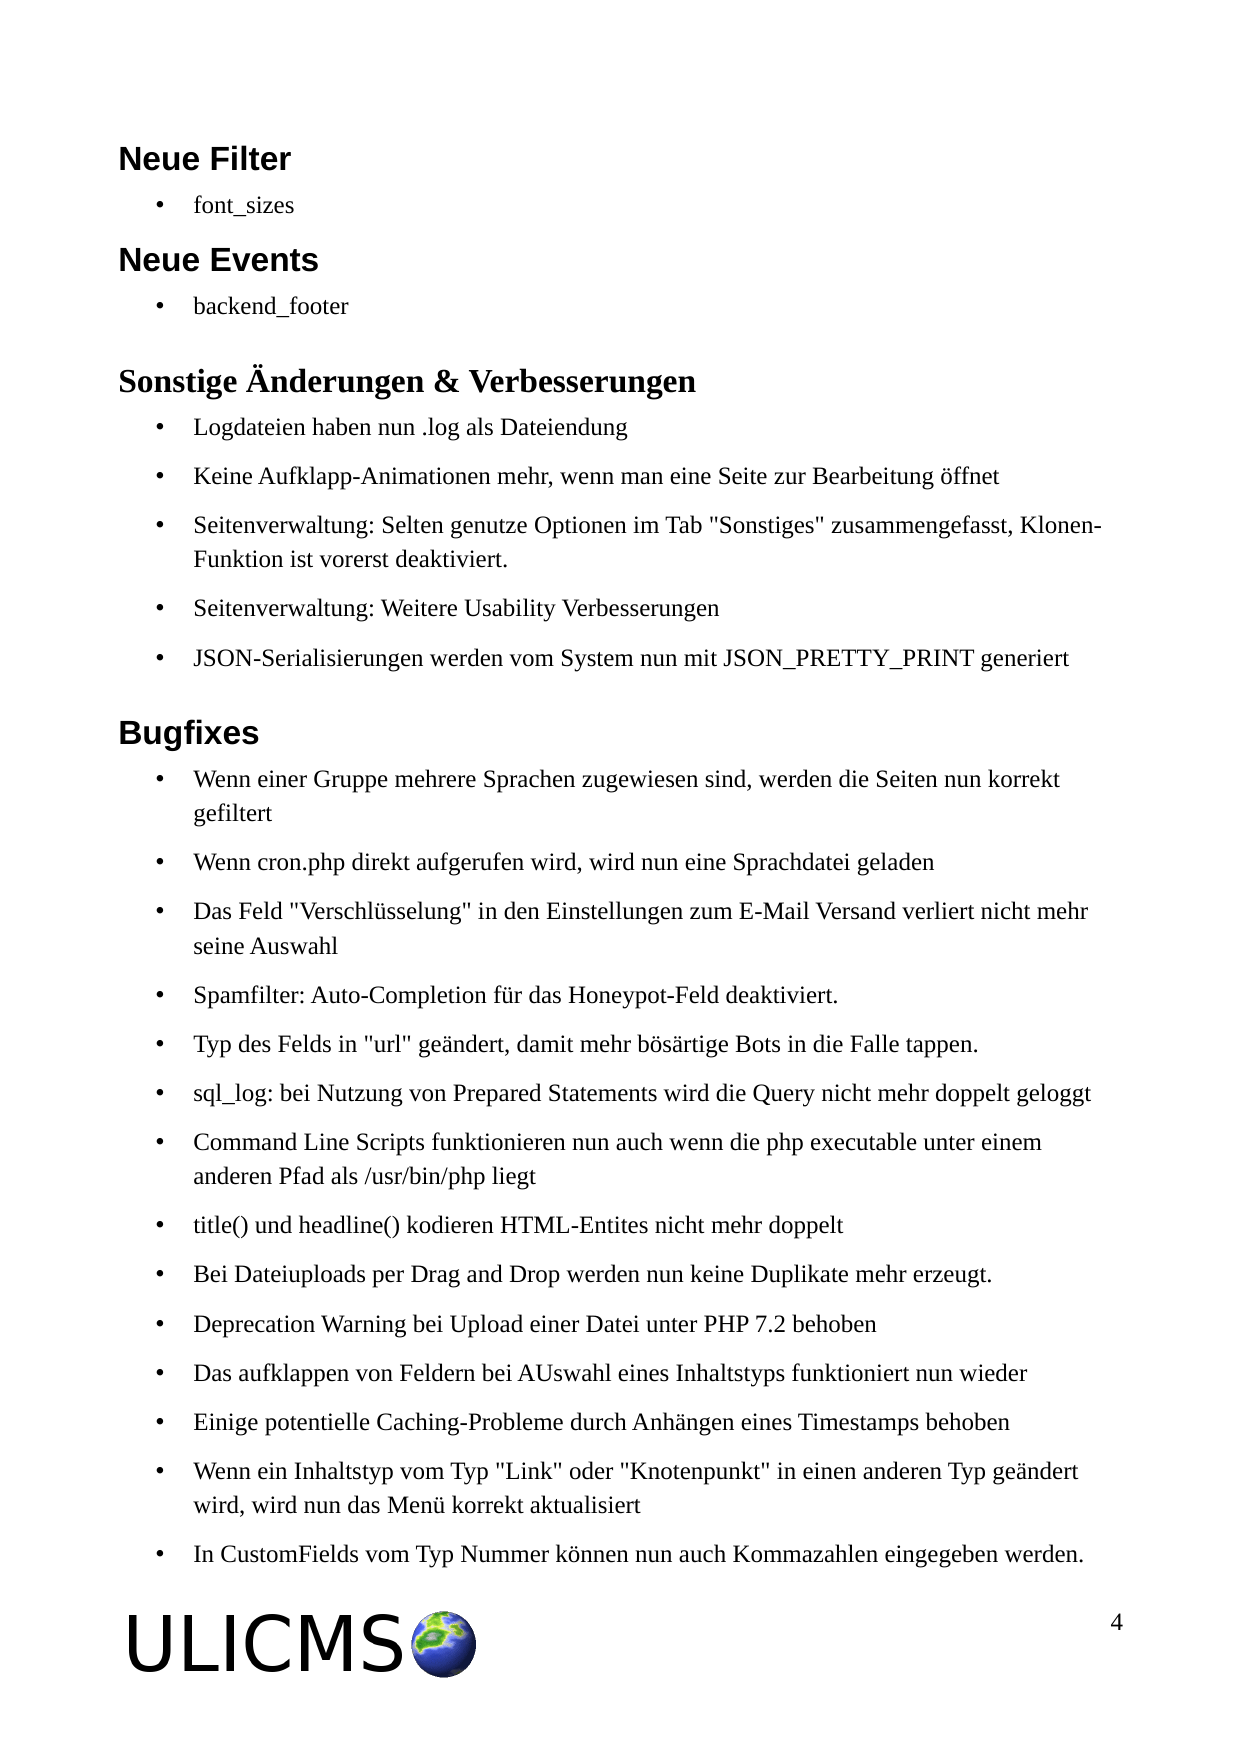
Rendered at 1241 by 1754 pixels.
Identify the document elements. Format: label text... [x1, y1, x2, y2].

list Wenn ein Inhaltstyp vom Typ "Link" oder "Knotenpunkt" in einen anderen Typ geändert wird, wird nun das Menü korrekt aktualisiert [156, 1456, 1123, 1519]
subtitle Neue Events [118, 240, 1123, 278]
list Seitenverwaltung: Weitere Usability Verbesserungen [156, 593, 1123, 622]
list Bei Dateiuploads per Drag and Drop werden nun keine Duplikate mehr erzeugt. [156, 1259, 1123, 1288]
list Wenn cron.php direkt aufgerufen wird, wird nun eine Sprachdatei geladen [156, 847, 1123, 876]
list Deprecation Warning bei Upload einer Datei unter PHP 7.2 behoben [156, 1309, 1123, 1337]
list title() und headline() kodieren HTML-Entites nicht mehr doppelt [156, 1211, 1123, 1239]
list Logdateien haben nun .log als Dateiendung [156, 412, 1123, 441]
list sql_log: bei Nutzung von Prepared Statements wird die Query nicht mehr doppelt geloggt [156, 1078, 1123, 1107]
list JSON-Serialisierungen werden vom System nun mit JSON_PRETTY_PRINT generiert [156, 643, 1123, 671]
list Das aufklappen von Feldern bei AUswahl eines Inhaltstyps funktioniert nun wieder [156, 1358, 1123, 1386]
list Einige potentielle Caching-Probleme durch Anhängen eines Timestamps behoben [156, 1407, 1123, 1436]
list backend_footer [156, 291, 1123, 319]
list In CustomFields vom Typ Nummer können nun auch Kommazahlen eingegeben werden. [156, 1539, 1123, 1568]
subtitle Neue Filter [118, 139, 1123, 178]
subtitle Sonstige Änderungen & Verbesserungen [118, 361, 1123, 399]
list Wenn einer Gruppe mehrere Sprachen zugewiesen sind, werden die Seiten nun korrekt gefiltert [156, 764, 1123, 827]
list font_sizes [156, 190, 1123, 219]
list Spamfilter: Auto-Completion für das Honeypot-Feld deaktiviert. [156, 980, 1123, 1008]
list Command Line Scripts funktionieren nun auch wenn die php executable unter einem anderen Pfad als /usr/bin/php liegt [156, 1127, 1123, 1190]
picture [118, 1607, 479, 1681]
subtitle Bugfixes [118, 712, 1123, 751]
list Keine Aufklapp-Animationen mehr, wenn man eine Seite zur Bearbeitung öffnet [156, 461, 1123, 490]
list Das Feld "Verschlüsselung" in den Einstellungen zum E-Mail Versand verliert nicht mehr seine Auswahl [156, 896, 1123, 959]
list Seitenverwaltung: Selten genutze Optionen im Tab "Sonstiges" zusammengefasst, Klonen-Funktion ist vorerst deaktiviert. [156, 510, 1123, 573]
list Typ des Felds in "url" geändert, damit mehr bösärtige Bots in die Falle tappen. [156, 1029, 1123, 1058]
